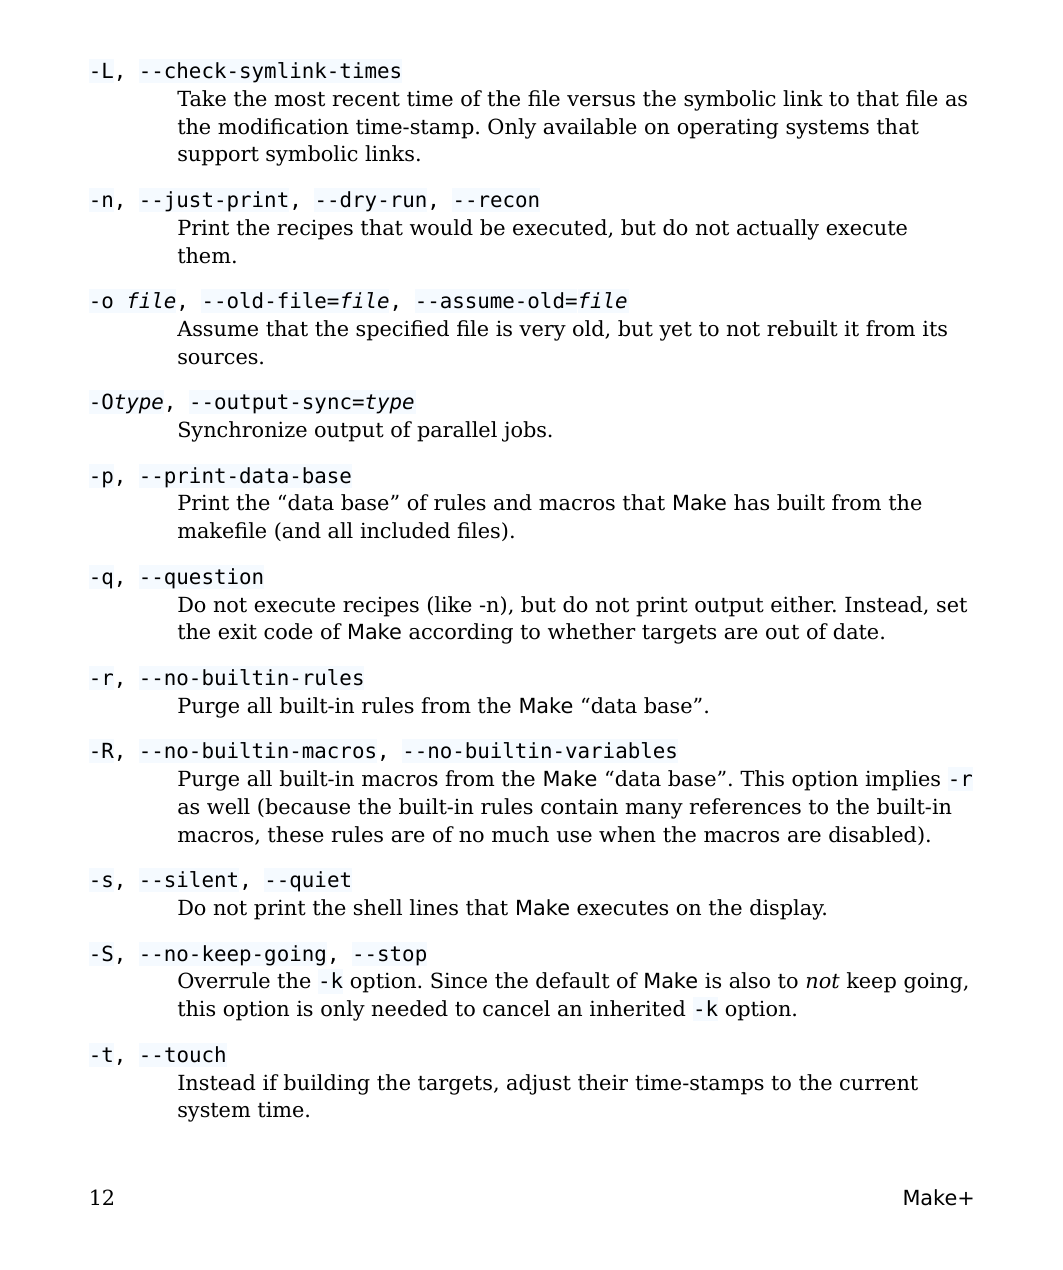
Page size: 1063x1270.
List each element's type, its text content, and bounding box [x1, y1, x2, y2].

text -S, --no-keep-going, --stop Overrule the -k option. Since the default of Make is also to not keep going, this option is only needed to cancel an inherited -k option. [88, 942, 974, 1021]
text -p, --print-data-base Print the “data base” of rules and macros that Make has built from the makefile (and all included files). [88, 464, 974, 543]
text -r, --no-builtin-rules Purge all built-in rules from the Make “data base”. [88, 666, 974, 718]
text -s, --silent, --quiet Do not print the shell lines that Make executes on the display. [88, 868, 974, 920]
text -L, --check-symlink-times Take the most recent time of the file versus the symbolic link to that file as the modification time-stamp. Only available on operating systems that support symbolic links. [88, 59, 974, 167]
text -R, --no-builtin-macros, --no-builtin-variables Purge all built-in macros from the Make “data base”. This option implies -r as well (because the built-in rules contain many references to the built-in macros, these rules are of no much use when the macros are disabled). [88, 739, 974, 847]
text -Otype, --output-sync=type Synchronize output of parallel jobs. [88, 390, 974, 442]
text -t, --touch Instead if building the targets, adjust their time-stamps to the current system time. [88, 1043, 974, 1123]
text -o file, --old-file=file, --assume-old=file Assume that the specified file is very old, but yet to not rebuilt it from its sources. [88, 289, 974, 369]
text -q, --question Do not execute recipes (like -n), but do not print output either. Instead, set the exit code of Make according to whether targets are out of date. [88, 565, 974, 645]
text -n, --just-print, --dry-run, --recon Print the recipes that would be executed, but do not actually execute them. [88, 188, 974, 268]
